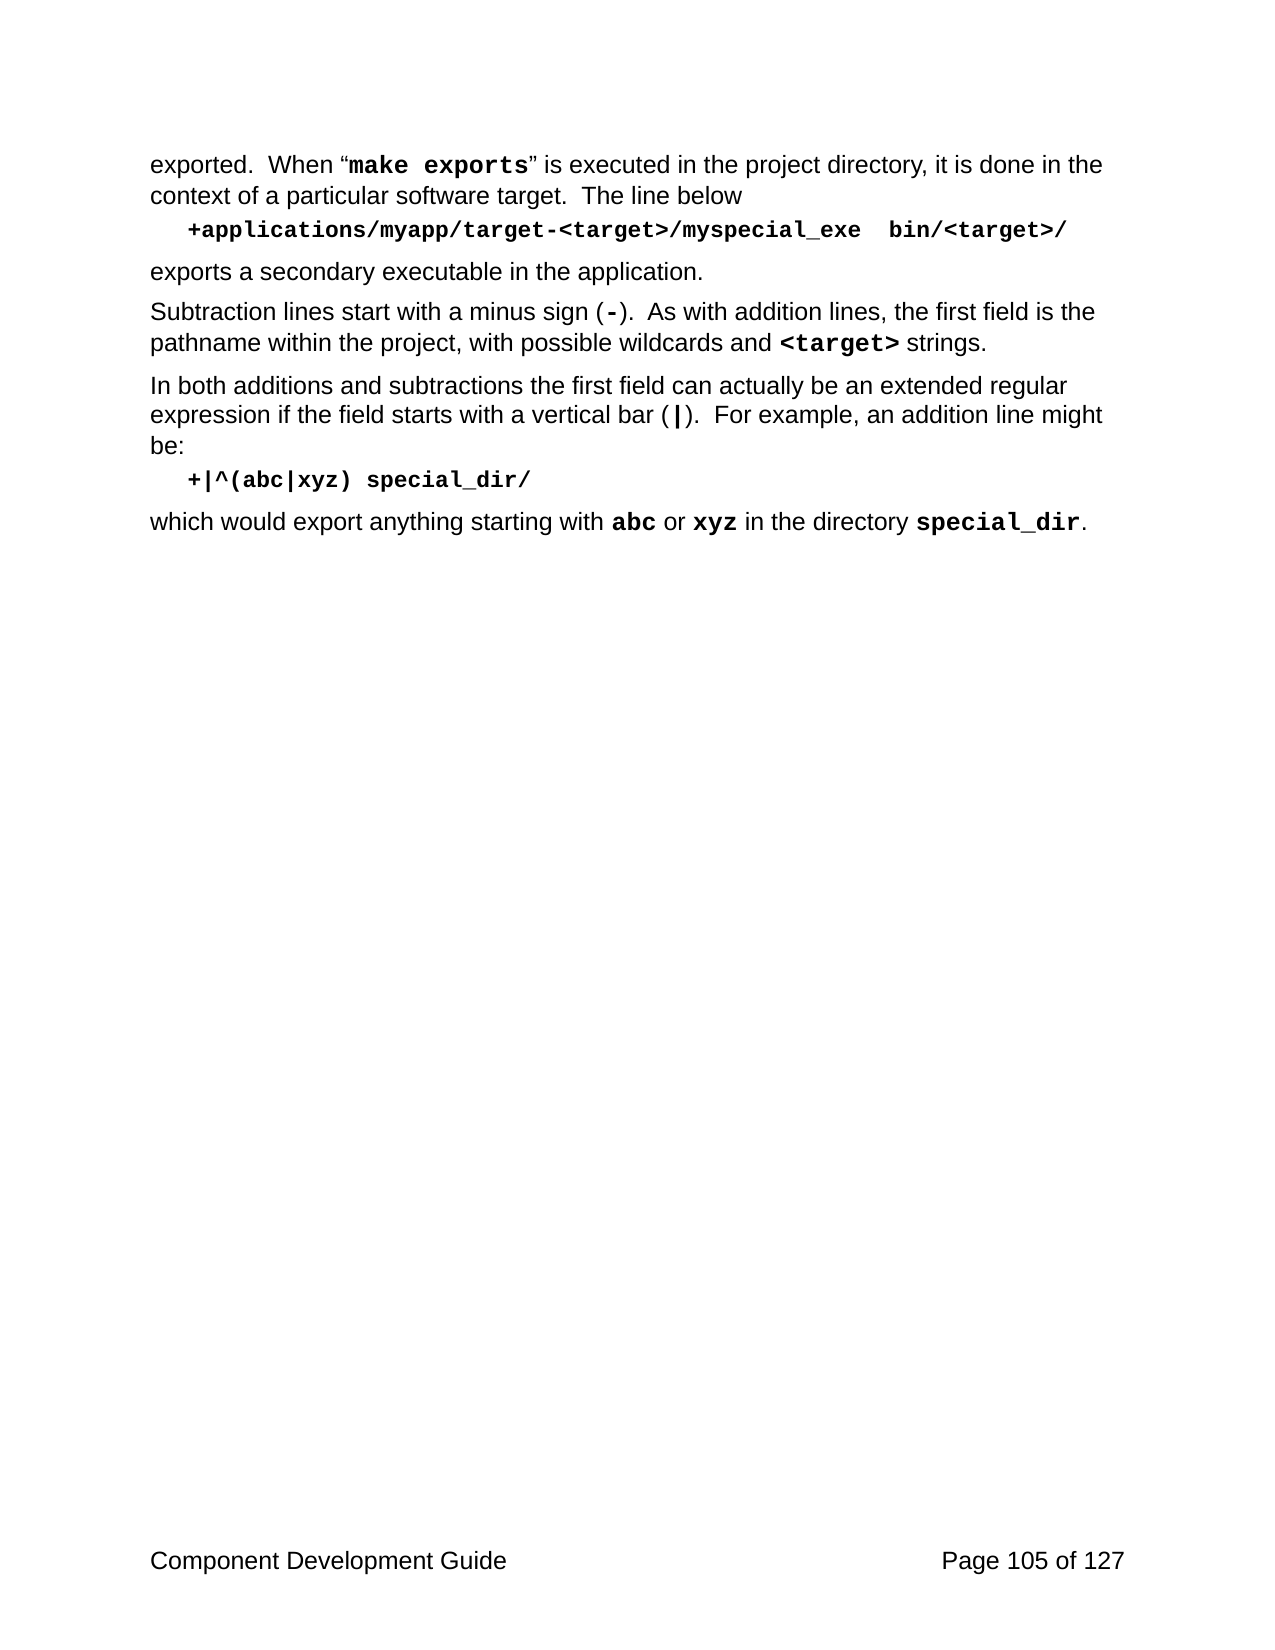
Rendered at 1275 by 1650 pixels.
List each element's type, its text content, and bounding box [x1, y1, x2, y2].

text exports a secondary executable in the application. [150, 257, 1125, 285]
text Subtraction lines start with a minus sign (-). As with addition lines, the first field is the pathname within the project, with possible wildcards and <target> strings. [150, 297, 1125, 359]
text +|^(abc|xyz) special_dir/ [187, 468, 1125, 494]
text which would export anything starting with abc or xyz in the directory special_dir. [150, 506, 1125, 537]
text +applications/myapp/target-<target>/myspecial_exe bin/<target>/ [187, 219, 1125, 244]
text In both additions and subtractions the first field can actually be an extended regular expression if the field starts with a vertical bar (|). For example, an addition line might be: [150, 371, 1125, 459]
text exported. When “make exports” is executed in the project directory, it is done in the context of a particular software target. The line below [150, 150, 1125, 210]
